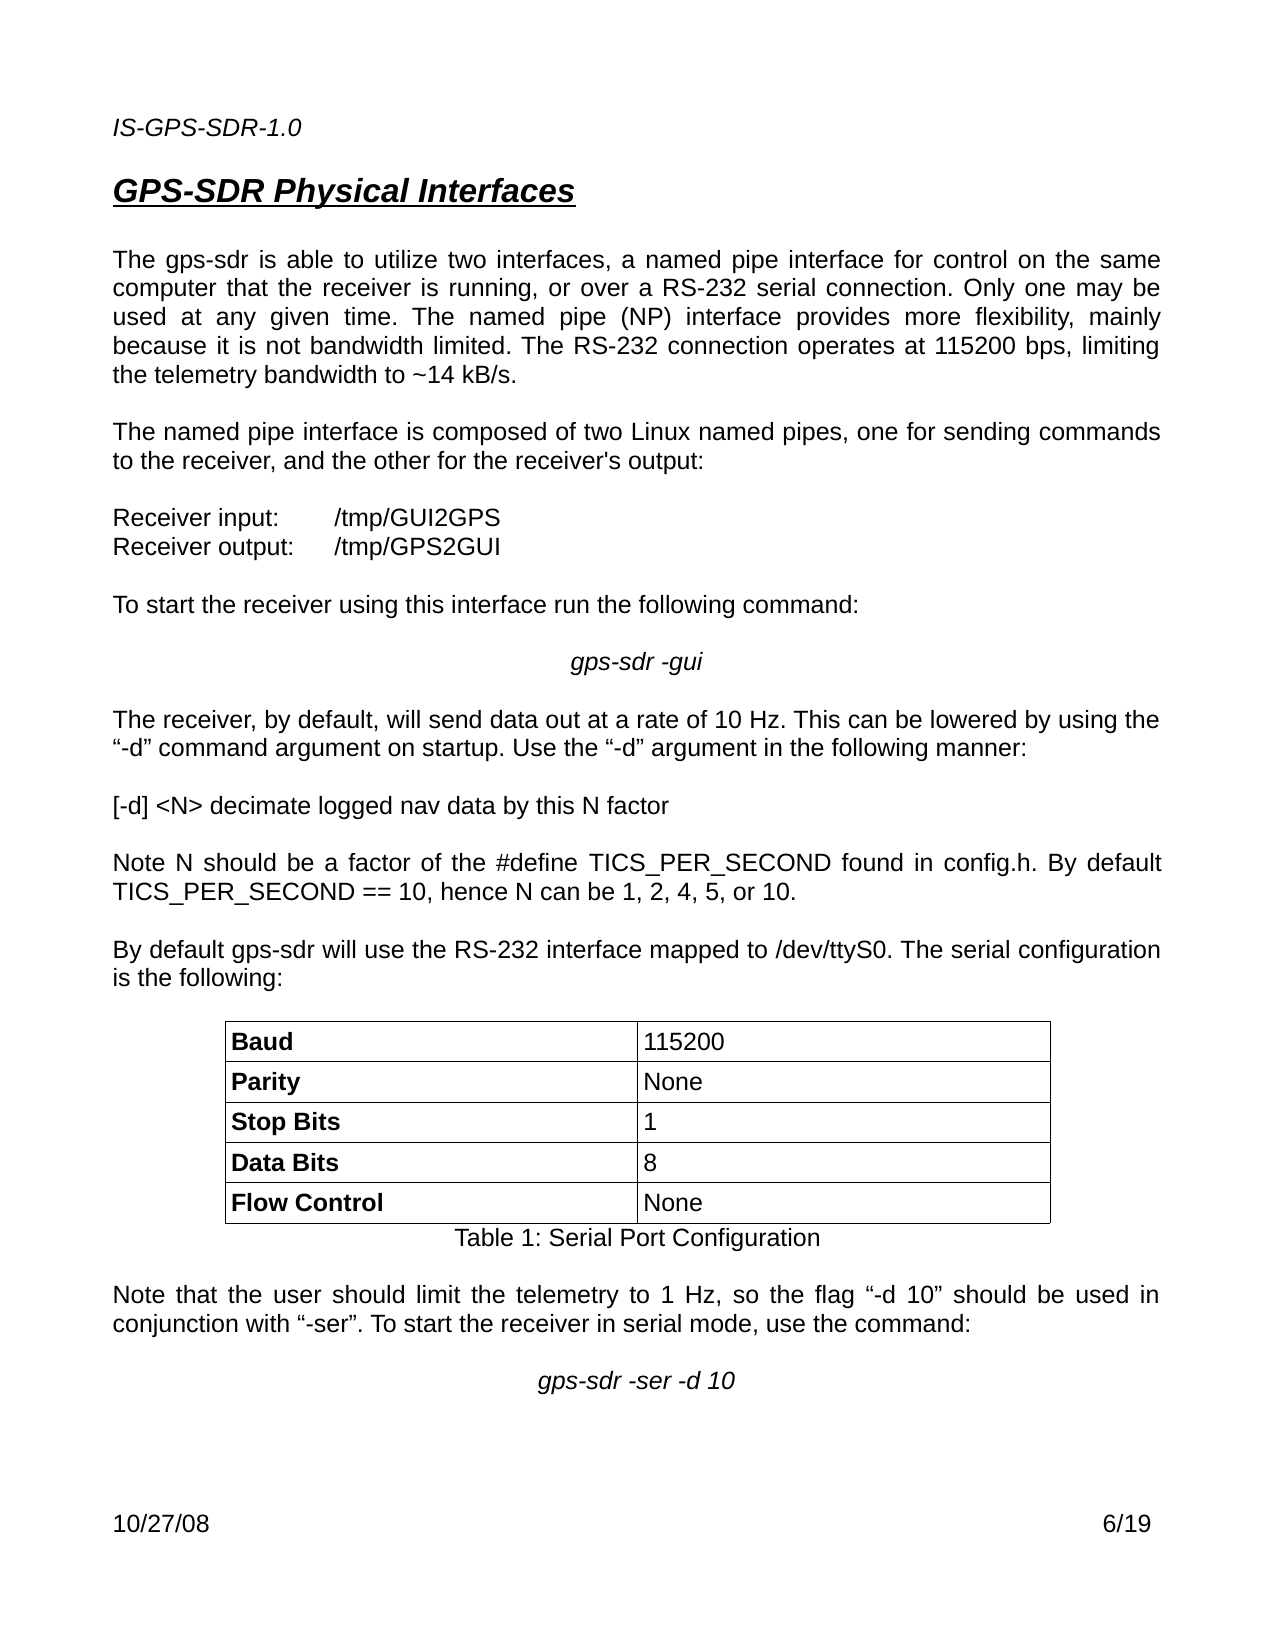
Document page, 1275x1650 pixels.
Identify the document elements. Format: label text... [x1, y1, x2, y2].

table_cell Stop Bits [226, 1103, 637, 1142]
text [-d] <N> decimate logged nav data by this N factor [112, 791, 1162, 820]
table_cell None [638, 1183, 1050, 1222]
text Table 1: Serial Port Configuration [112, 1223, 1162, 1251]
subtitle GPS-SDR Physical Interfaces [112, 171, 1162, 210]
text The receiver, by default, will send data out at a rate of 10 Hz. This can be lowered by using the “-d” command argument on startup. Use the “-d” argument in the following manner: [112, 705, 1162, 762]
text gps-sdr -gui [112, 647, 1162, 676]
text The gps-sdr is able to utilize two interfaces, a named pipe interface for control on the same computer that the receiver is running, or over a RS-232 serial connection. Only one may be used at any given time. The named pipe (NP) interface provides more flexibility, mainly because it is not bandwidth limited. The RS-232 connection operates at 115200 bps, limiting the telemetry bandwidth to ~14 kB/s. [112, 245, 1162, 388]
text Receiver input: /tmp/GUI2GPS [112, 503, 1162, 532]
text By default gps-sdr will use the RS-232 interface mapped to /dev/ttyS0. The serial configuration is the following: [112, 935, 1162, 992]
table_cell 8 [638, 1143, 1050, 1182]
text To start the receiver using this interface run the following command: [112, 590, 1162, 618]
text Receiver output: /tmp/GPS2GUI [112, 532, 1162, 561]
table_cell Parity [226, 1062, 637, 1102]
text The named pipe interface is composed of two Linux named pipes, one for sending commands to the receiver, and the other for the receiver's output: [112, 417, 1162, 475]
table_header Baud [226, 1022, 637, 1061]
table_cell None [638, 1062, 1050, 1102]
text Note that the user should limit the telemetry to 1 Hz, so the flag “-d 10” should be used in conjunction with “-ser”. To start the receiver in serial mode, use the command: [112, 1280, 1162, 1338]
text gps-sdr -ser -d 10 [112, 1366, 1162, 1395]
table_cell Flow Control [226, 1183, 637, 1222]
table_header 115200 [638, 1022, 1050, 1061]
table_cell Data Bits [226, 1143, 637, 1182]
table_cell 1 [638, 1103, 1050, 1142]
text Note N should be a factor of the #define TICS_PER_SECOND found in config.h. By default TICS_PER_SECOND == 10, hence N can be 1, 2, 4, 5, or 10. [112, 848, 1162, 906]
